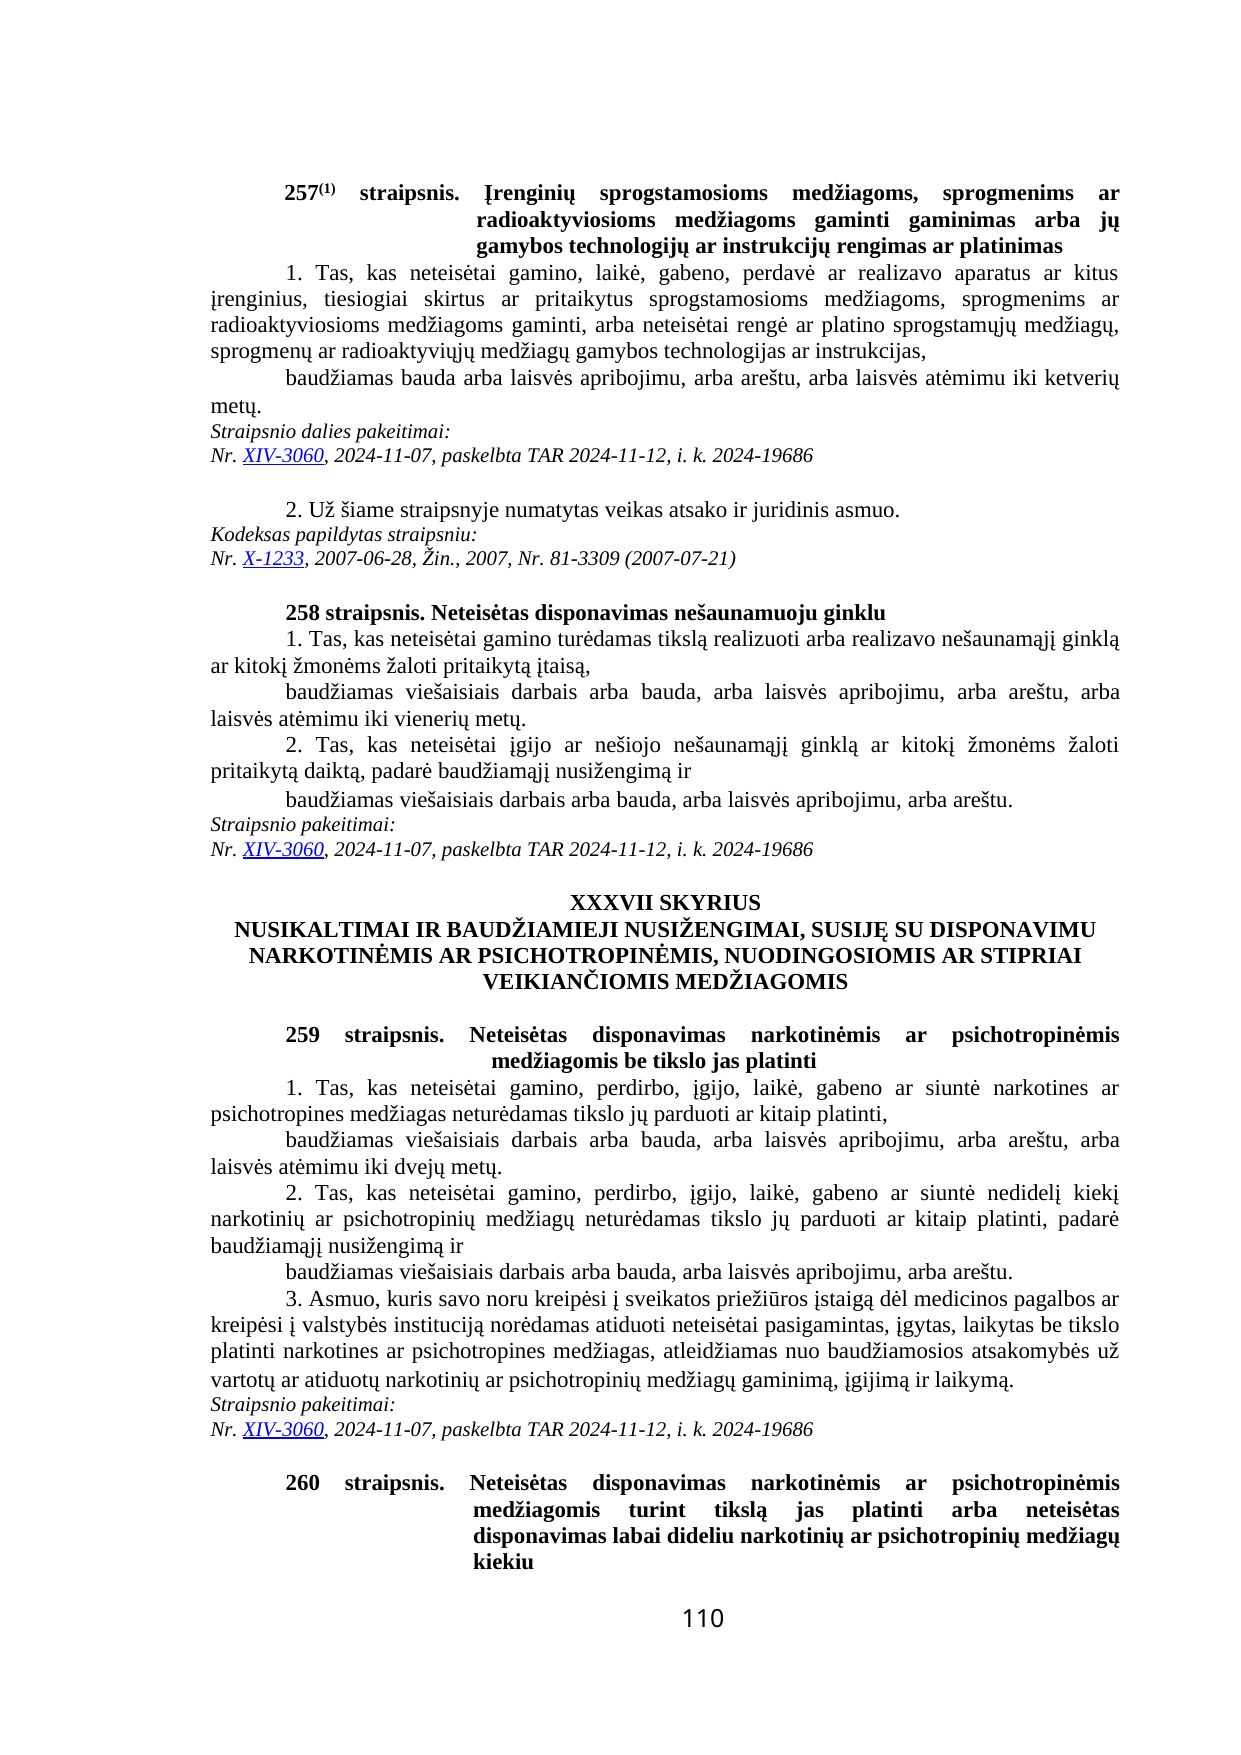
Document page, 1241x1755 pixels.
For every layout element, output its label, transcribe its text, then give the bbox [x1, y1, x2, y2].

text XXXVII SKYRIUS [210, 889, 1120, 916]
text Nr. XIV-3060, 2024-11-07, paskelbta TAR 2024-11-12, i. k. 2024-19686 [210, 836, 1120, 861]
text Straipsnio pakeitimai: [210, 1392, 1120, 1416]
text NUSIKALTIMAI IR BAUDŽIAMIEJI NUSIŽENGIMAI, SUSIJĘ SU DISPONAVIMU NARKOTINĖMIS AR PSICHOTROPINĖMIS, NUODINGOSIOMIS AR STIPRIAI VEIKIANČIOMIS MEDŽIAGOMIS [210, 916, 1120, 995]
text 3. Asmuo, kuris savo noru kreipėsi į sveikatos priežiūros įstaigą dėl medicinos pagalbos ar kreipėsi į valstybės instituciją norėdamas atiduoti neteisėtai pasigamintas, įgytas, laikytas be tikslo platinti narkotines ar psichotropines medžiagas, atleidžiamas nuo baudžiamosios atsakomybės už vartotų ar atiduotų narkotinių ar psichotropinių medžiagų gaminimą, įgijimą ir laikymą. [210, 1284, 1120, 1392]
text 258 straipsnis. Neteisėtas disponavimas nešaunamuoju ginklu [210, 599, 1120, 626]
text 2. Tas, kas neteisėtai įgijo ar nešiojo nešaunamąjį ginklą ar kitokį žmonėms žaloti pritaikytą daiktą, padarė baudžiamąjį nusižengimą ir [210, 731, 1120, 784]
text baudžiamas viešaisiais darbais arba bauda, arba laisvės apribojimu, arba areštu, arba laisvės atėmimu iki dvejų metų. [210, 1126, 1120, 1179]
text 1. Tas, kas neteisėtai gamino, perdirbo, įgijo, laikė, gabeno ar siuntė narkotines ar psichotropines medžiagas neturėdamas tikslo jų parduoti ar kitaip platinti, [210, 1074, 1120, 1126]
text Straipsnio dalies pakeitimai: [210, 419, 1120, 443]
text Straipsnio pakeitimai: [210, 812, 1120, 836]
text baudžiamas viešaisiais darbais arba bauda, arba laisvės apribojimu, arba areštu, arba laisvės atėmimu iki vienerių metų. [210, 678, 1120, 731]
text Nr. X-1233, 2007-06-28, Žin., 2007, Nr. 81-3309 (2007-07-21) [210, 546, 1120, 570]
text baudžiamas bauda arba laisvės apribojimu, arba areštu, arba laisvės atėmimu iki ketverių metų. [210, 364, 1120, 419]
text Nr. XIV-3060, 2024-11-07, paskelbta TAR 2024-11-12, i. k. 2024-19686 [210, 443, 1120, 467]
text Nr. XIV-3060, 2024-11-07, paskelbta TAR 2024-11-12, i. k. 2024-19686 [210, 1416, 1120, 1441]
text 1. Tas, kas neteisėtai gamino turėdamas tikslą realizuoti arba realizavo nešaunamąjį ginklą ar kitokį žmonėms žaloti pritaikytą įtaisą, [210, 626, 1120, 678]
text 2. Tas, kas neteisėtai gamino, perdirbo, įgijo, laikė, gabeno ar siuntė nedidelį kiekį narkotinių ar psichotropinių medžiagų neturėdamas tikslo jų parduoti ar kitaip platinti, padarė baudžiamąjį nusižengimą ir [210, 1179, 1120, 1258]
text 1. Tas, kas neteisėtai gamino, laikė, gabeno, perdavė ar realizavo aparatus ar kitus įrenginius, tiesiogiai skirtus ar pritaikytus sprogstamosioms medžiagoms, sprogmenims ar radioaktyviosioms medžiagoms gaminti, arba neteisėtai rengė ar platino sprogstamųjų medžiagų, sprogmenų ar radioaktyviųjų medžiagų gamybos technologijas ar instrukcijas, [210, 258, 1120, 364]
text baudžiamas viešaisiais darbais arba bauda, arba laisvės apribojimu, arba areštu. [210, 784, 1120, 812]
text 2. Už šiame straipsnyje numatytas veikas atsako ir juridinis asmuo. [210, 496, 1120, 522]
text 260 straipsnis. Neteisėtas disponavimas narkotinėmis ar psichotropinėmis medžiagomis turint tikslą jas platinti arba neteisėtas disponavimas labai dideliu narkotinių ar psichotropinių medžiagų kiekiu [285, 1469, 1120, 1575]
text baudžiamas viešaisiais darbais arba bauda, arba laisvės apribojimu, arba areštu. [210, 1258, 1120, 1284]
text 259 straipsnis. Neteisėtas disponavimas narkotinėmis ar psichotropinėmis medžiagomis be tikslo jas platinti [285, 1021, 1120, 1074]
text Kodeksas papildytas straipsniu: [210, 522, 1120, 546]
text 257(1) straipsnis. Įrenginių sprogstamosioms medžiagoms, sprogmenims ar radioaktyviosioms medžiagoms gaminti gaminimas arba jų gamybos technologijų ar instrukcijų rengimas ar platinimas [284, 179, 1120, 258]
